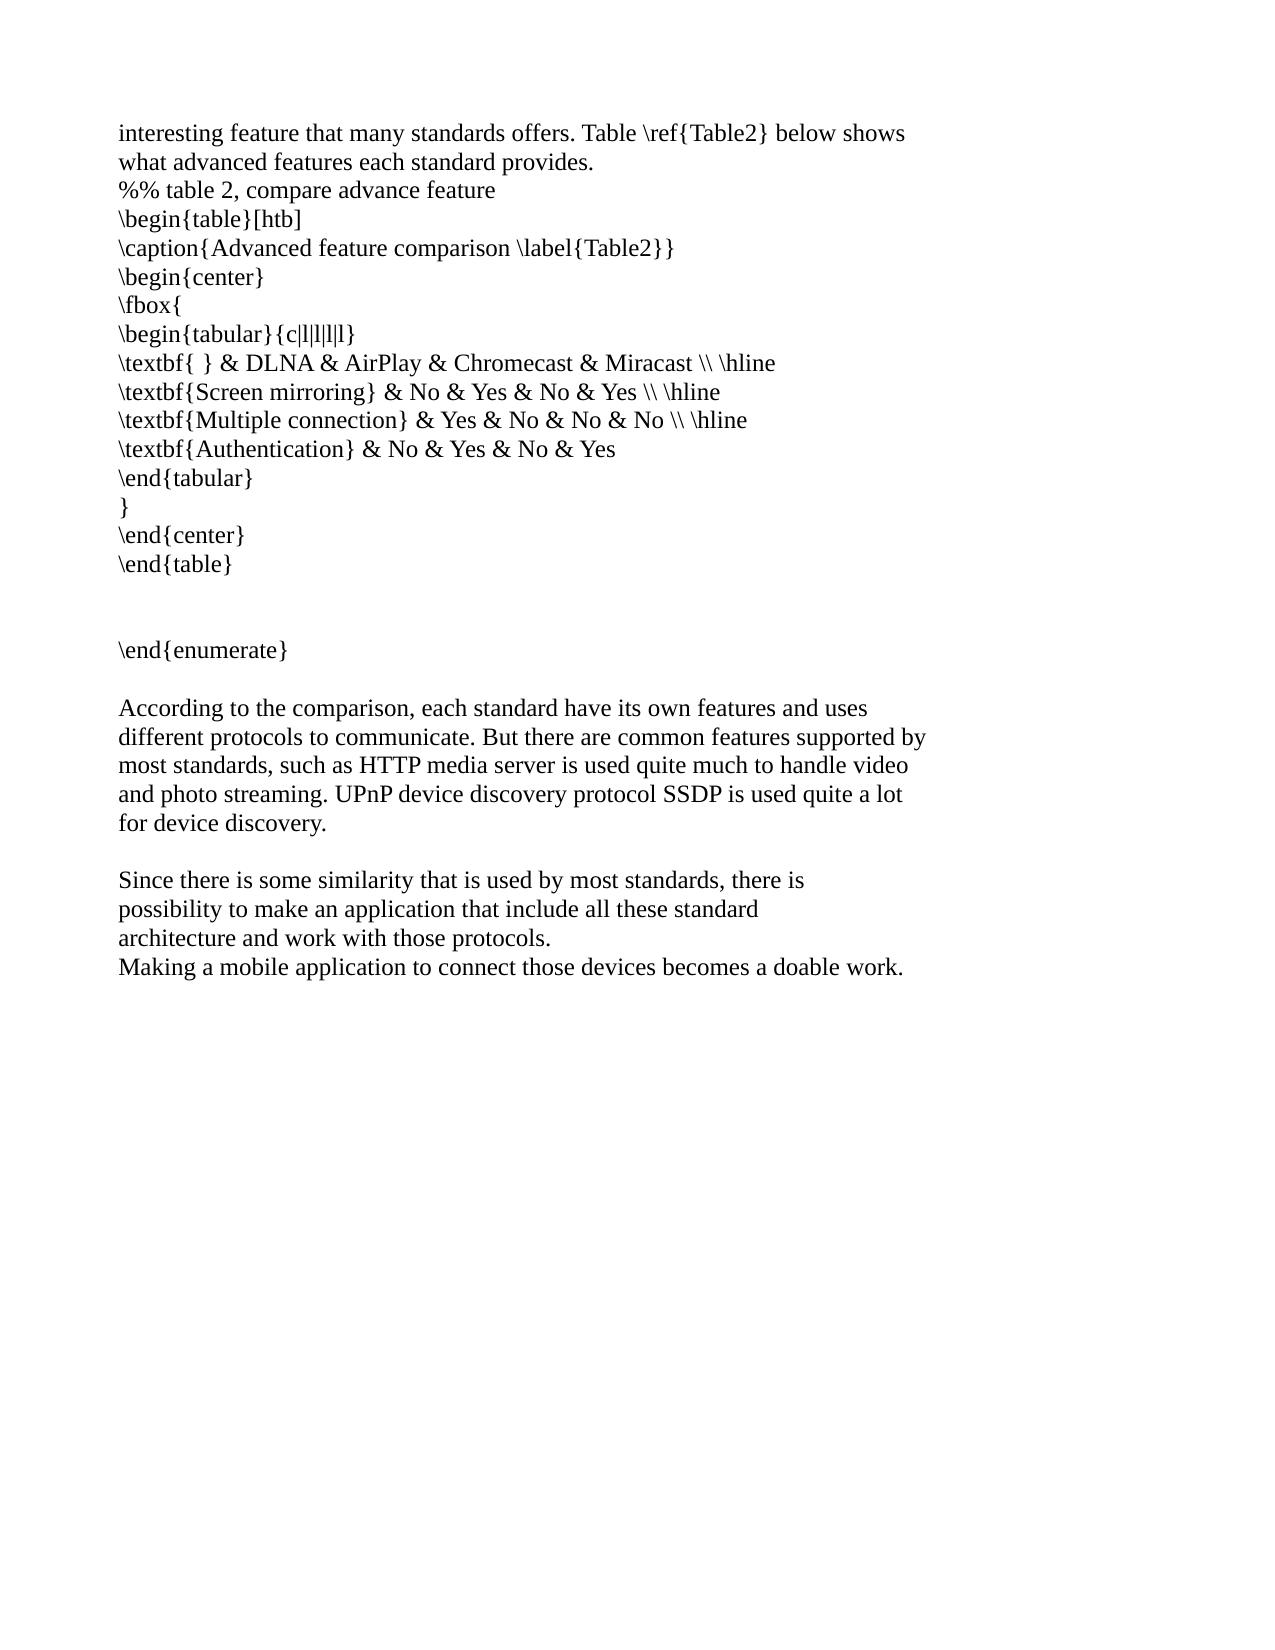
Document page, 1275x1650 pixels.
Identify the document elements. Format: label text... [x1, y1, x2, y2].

text \fbox{ [118, 291, 1157, 319]
text \begin{center} [118, 262, 1157, 291]
text According to the comparison, each standard have its own features and uses [118, 693, 1157, 722]
text Making a mobile application to connect those devices becomes a doable work. [118, 952, 1157, 981]
text \textbf{Screen mirroring} & No & Yes & No & Yes \\ \hline [118, 377, 1157, 406]
text \begin{table}[htb] [118, 204, 1157, 233]
text different protocols to communicate. But there are common features supported by [118, 722, 1157, 751]
text what advanced features each standard provides. [118, 147, 1157, 176]
text and photo streaming. UPnP device discovery protocol SSDP is used quite a lot [118, 779, 1157, 808]
text most standards, such as HTTP media server is used quite much to handle video [118, 751, 1157, 779]
text possibility to make an application that include all these standard [118, 894, 1157, 923]
text \textbf{ } & DLNA & AirPlay & Chromecast & Miracast \\ \hline [118, 348, 1157, 377]
text \end{enumerate} [118, 636, 1157, 664]
text \textbf{Authentication} & No & Yes & No & Yes [118, 434, 1157, 463]
text \end{tabular} [118, 463, 1157, 492]
text \begin{tabular}{c|l|l|l|l} [118, 319, 1157, 348]
text %% table 2, compare advance feature [118, 176, 1157, 204]
text } [118, 492, 1157, 521]
text \caption{Advanced feature comparison \label{Table2}} [118, 233, 1157, 262]
text \end{table} [118, 549, 1157, 578]
text \end{center} [118, 521, 1157, 549]
text Since there is some similarity that is used by most standards, there is [118, 866, 1157, 894]
text architecture and work with those protocols. [118, 923, 1157, 952]
text interesting feature that many standards offers. Table \ref{Table2} below shows [118, 118, 1157, 147]
text for device discovery. [118, 808, 1157, 837]
text \textbf{Multiple connection} & Yes & No & No & No \\ \hline [118, 406, 1157, 434]
